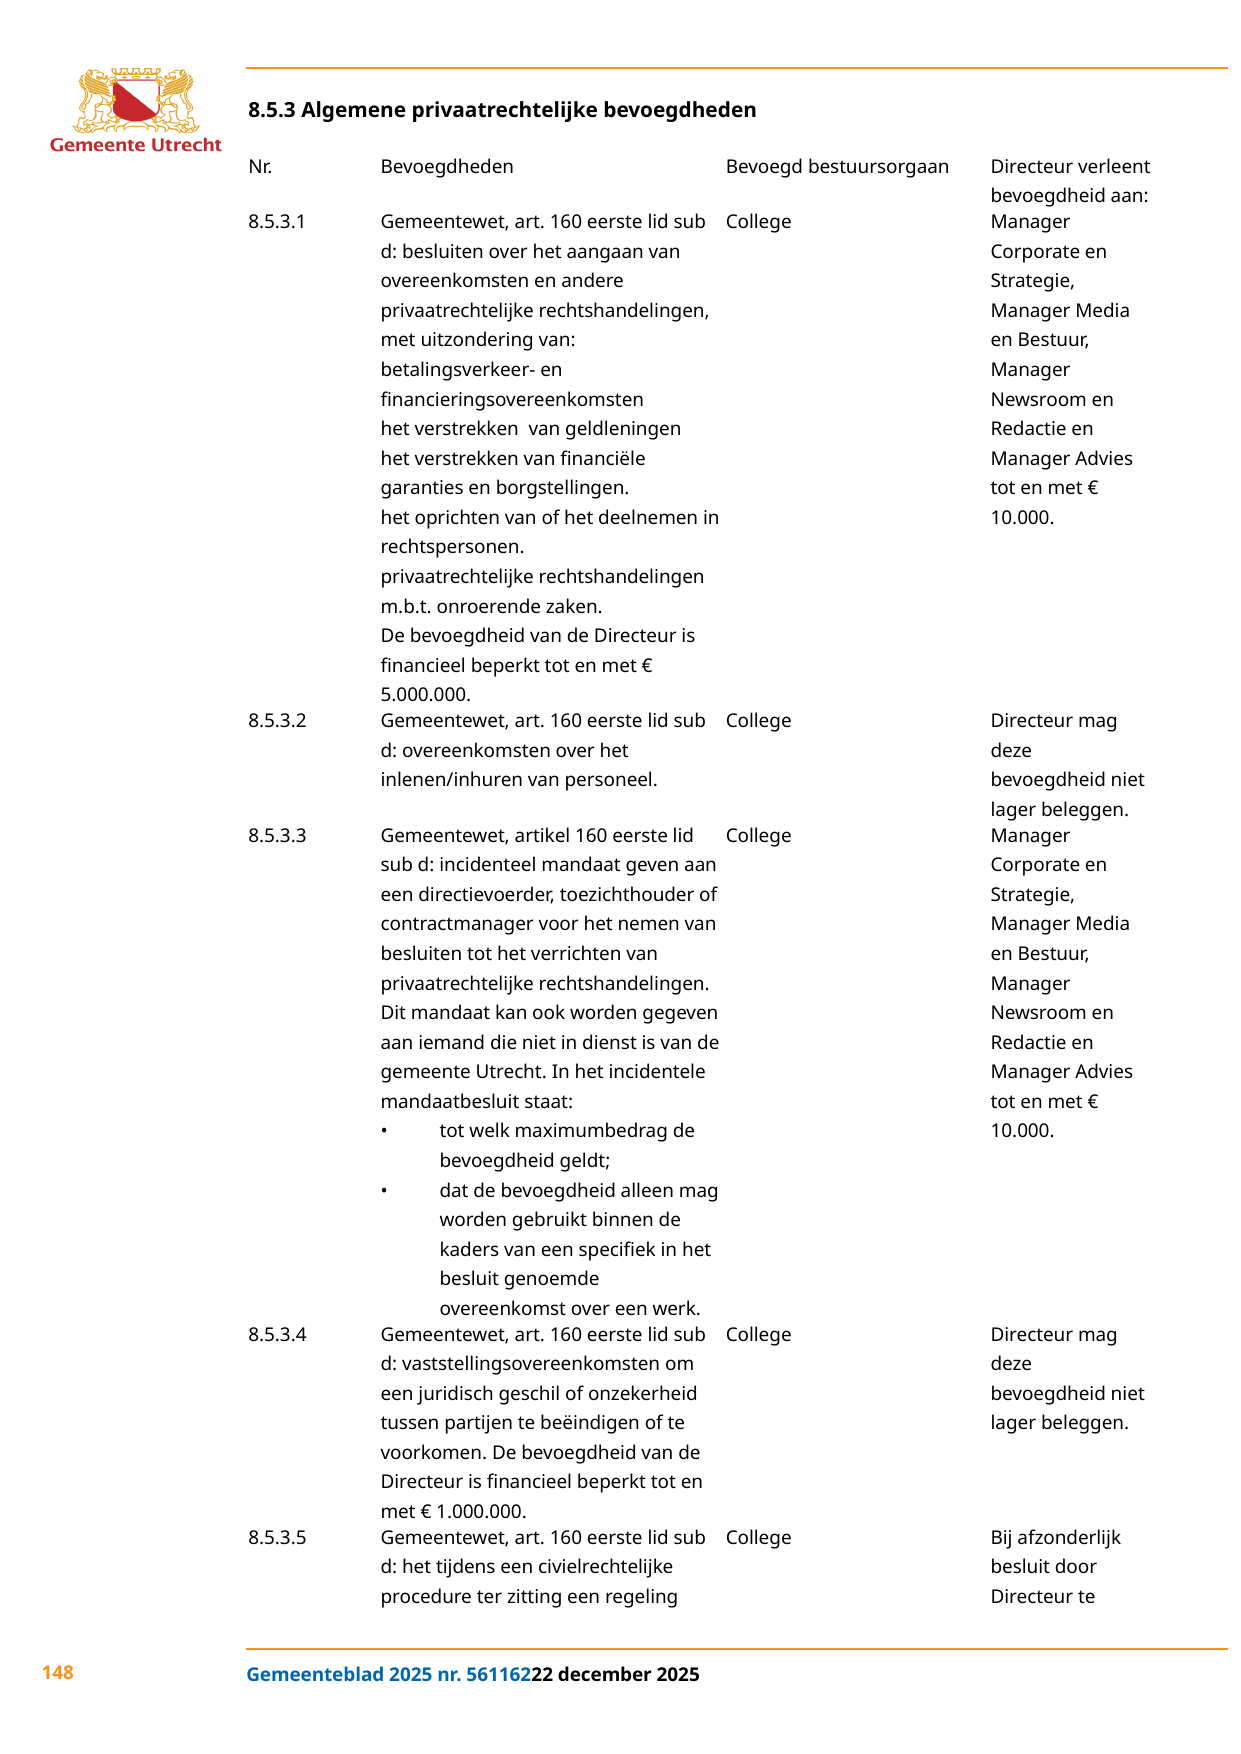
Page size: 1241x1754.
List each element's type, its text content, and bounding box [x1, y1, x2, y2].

table_cell Directeur mag deze bevoegdheid niet lager beleggen. [990, 707, 1152, 822]
table_cell 8.5.3.4 [248, 1321, 380, 1524]
table_header Bevoegd bestuursorgaan [726, 153, 990, 208]
table_cell College [726, 208, 990, 707]
table_cell 8.5.3.3 [248, 822, 380, 1321]
table_cell 8.5.3.2 [248, 707, 380, 822]
table_cell Gemeentewet, art. 160 eerste lid sub d: besluiten over het aangaan van overeenkomsten en andere privaatrechtelijke rechtshandelingen, met uitzondering van: betalingsverkeer- en financieringsovereenkomsten het verstrekken van geldleningen het verstrekken van financiële garanties en borgstellingen. het oprichten van of het deelnemen in rechtspersonen. privaatrechtelijke rechtshandelingen m.b.t. onroerende zaken. De bevoegdheid van de Directeur is financieel beperkt tot en met € 5.000.000. [380, 208, 726, 707]
table_cell Manager Corporate en Strategie, Manager Media en Bestuur, Manager Newsroom en Redactie en Manager Advies tot en met € 10.000. [990, 822, 1152, 1321]
table_cell 8.5.3.5 [248, 1524, 380, 1609]
table_cell Gemeentewet, art. 160 eerste lid sub d: het tijdens een civielrechtelijke procedure ter zitting een regeling [380, 1524, 726, 1609]
table_cell Manager Corporate en Strategie, Manager Media en Bestuur, Manager Newsroom en Redactie en Manager Advies tot en met € 10.000. [990, 208, 1152, 707]
table_cell College [726, 1524, 990, 1609]
text 8.5.3 Algemene privaatrechtelijke bevoegdheden [248, 95, 1152, 123]
table_cell College [726, 1321, 990, 1524]
table_cell Directeur mag deze bevoegdheid niet lager beleggen. [990, 1321, 1152, 1524]
table_cell 8.5.3.1 [248, 208, 380, 707]
table_header Bevoegdheden [380, 153, 726, 208]
table_cell Gemeentewet, art. 160 eerste lid sub d: vaststellingsovereenkomsten om een juridisch geschil of onzekerheid tussen partijen te beëindigen of te voorkomen. De bevoegdheid van de Directeur is financieel beperkt tot en met € 1.000.000. [380, 1321, 726, 1524]
table_header Nr. [248, 153, 380, 208]
table_cell Bij afzonderlijk besluit door Directeur te [990, 1524, 1152, 1609]
table_cell College [726, 822, 990, 1321]
table_cell Gemeentewet, art. 160 eerste lid sub d: overeenkomsten over het inlenen/inhuren van personeel. [380, 707, 726, 822]
table_header Directeur verleent bevoegdheid aan: [990, 153, 1152, 208]
table_cell College [726, 707, 990, 822]
picture [41, 47, 231, 172]
table_cell Gemeentewet, artikel 160 eerste lid sub d: incidenteel mandaat geven aan een directievoerder, toezichthouder of contractmanager voor het nemen van besluiten tot het verrichten van privaatrechtelijke rechtshandelingen. Dit mandaat kan ook worden gegeven aan iemand die niet in dienst is van de gemeente Utrecht. In het incidentele mandaatbesluit staat: tot welk maximumbedrag de bevoegdheid geldt; dat de bevoegdheid alleen mag worden gebruikt binnen de kaders van een specifiek in het besluit genoemde overeenkomst over een werk. [380, 822, 726, 1321]
